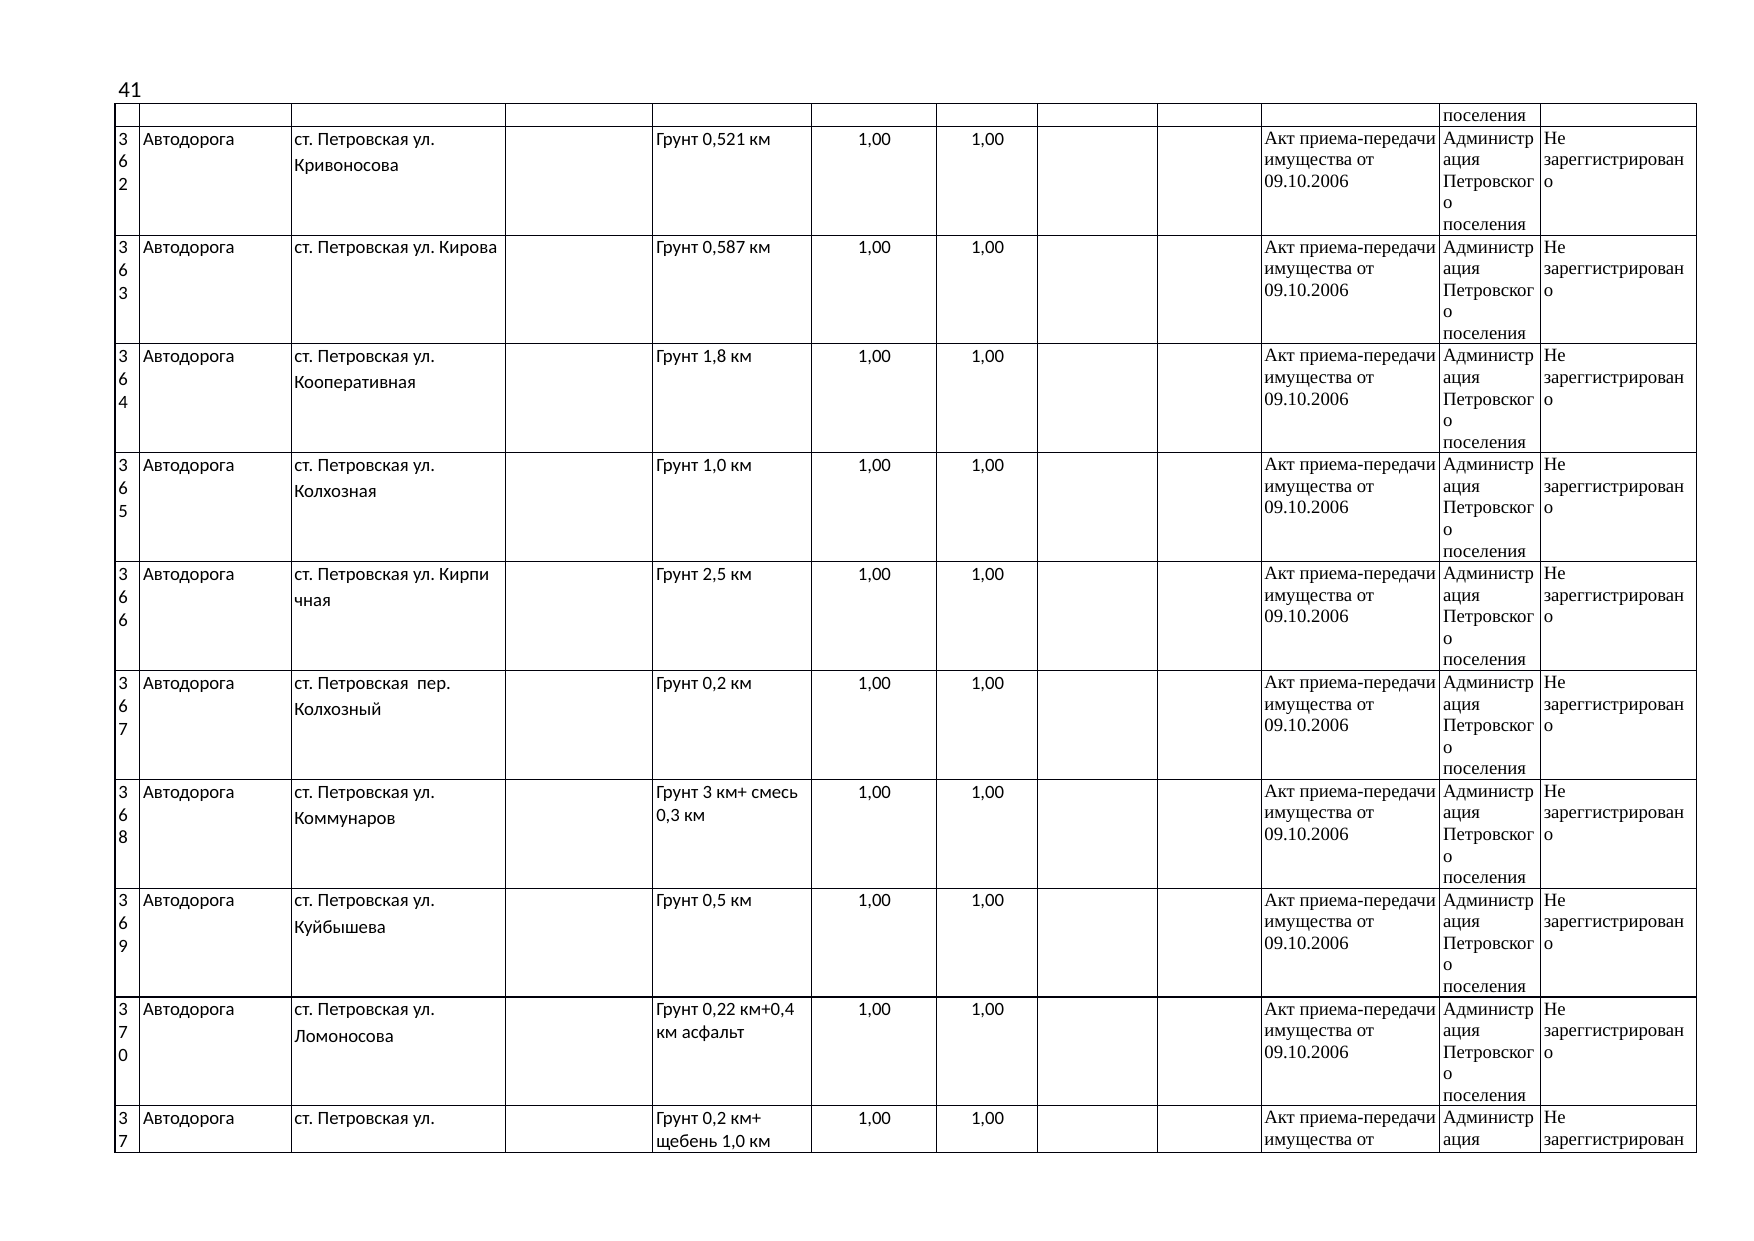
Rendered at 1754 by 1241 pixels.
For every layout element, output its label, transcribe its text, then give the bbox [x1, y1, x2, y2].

table_cell Акт приема-передачи имущества от 09.10.2006 [1262, 344, 1439, 452]
table_cell 364 [116, 344, 139, 452]
table_cell Акт приема-передачи имущества от 09.10.2006 [1262, 998, 1439, 1105]
table_cell [1038, 671, 1157, 779]
table_cell Не зареггистрировано [1541, 453, 1696, 561]
table_cell 1,00 [937, 998, 1037, 1105]
table_cell Акт приема-передачи имущества от 09.10.2006 [1262, 562, 1439, 670]
table_cell [1038, 562, 1157, 670]
table_cell Администрация Петровского поселения [1440, 889, 1540, 996]
table_cell 1,00 [937, 236, 1037, 343]
table_cell 1,00 [812, 127, 936, 234]
table_cell Грунт 1,8 км [653, 344, 811, 452]
table_cell [1158, 1106, 1261, 1152]
table_cell 1,00 [937, 127, 1037, 234]
table_cell Не зареггистрировано [1541, 562, 1696, 670]
table_cell [1158, 671, 1261, 779]
table_cell [116, 104, 139, 126]
table_cell [1541, 104, 1696, 126]
table_cell [1158, 998, 1261, 1105]
table_cell Автодорога [140, 127, 291, 234]
table_cell Грунт 0,2 км [653, 671, 811, 779]
table_cell [1038, 1106, 1157, 1152]
table_cell 1,00 [812, 344, 936, 452]
table_cell Акт приема-передачи имущества от 09.10.2006 [1262, 127, 1439, 234]
table_cell 37 [116, 1106, 139, 1152]
table_cell 1,00 [812, 889, 936, 996]
table_cell 1,00 [937, 780, 1037, 888]
table_cell Грунт 0,587 км [653, 236, 811, 343]
table_cell [292, 104, 505, 126]
table_cell Грунт 0,521 км [653, 127, 811, 234]
table_cell ст. Петровская ул. Кирпи чная [292, 562, 505, 670]
table_cell [1038, 889, 1157, 996]
table_cell [1158, 344, 1261, 452]
table_cell [506, 889, 652, 996]
table_cell [1158, 127, 1261, 234]
table_cell Администрация Петровского поселения [1440, 562, 1540, 670]
table_cell Грунт 0,22 км+0,4 км асфальт [653, 998, 811, 1105]
table_cell [1158, 453, 1261, 561]
table_cell ст. Петровская ул. [292, 1106, 505, 1152]
table_cell 1,00 [812, 562, 936, 670]
table_cell 362 [116, 127, 139, 234]
table_cell ст. Петровская ул. Куйбышева [292, 889, 505, 996]
table_cell 1,00 [937, 1106, 1037, 1152]
table_cell Грунт 3 км+ смесь 0,3 км [653, 780, 811, 888]
table_cell Администрация [1440, 1106, 1540, 1152]
table_cell Автодорога [140, 562, 291, 670]
table_cell Автодорога [140, 889, 291, 996]
table_cell 1,00 [937, 453, 1037, 561]
table_cell Грунт 0,5 км [653, 889, 811, 996]
table_cell Акт приема-передачи имущества от 09.10.2006 [1262, 453, 1439, 561]
table_cell Грунт 0,2 км+ щебень 1,0 км [653, 1106, 811, 1152]
table_cell Не зареггистрировано [1541, 998, 1696, 1105]
table_cell Администрация Петровского поселения [1440, 127, 1540, 234]
table_cell Не зареггистрировано [1541, 236, 1696, 343]
table_cell [1038, 344, 1157, 452]
table_cell Автодорога [140, 236, 291, 343]
table_cell [506, 104, 652, 126]
table_cell Не зареггистрировано [1541, 127, 1696, 234]
table_cell [653, 104, 811, 126]
table_cell Акт приема-передачи имущества от 09.10.2006 [1262, 889, 1439, 996]
table_cell [140, 104, 291, 126]
table_cell Автодорога [140, 1106, 291, 1152]
table_cell ст. Петровская пер. Колхозный [292, 671, 505, 779]
table_cell 1,00 [937, 344, 1037, 452]
table_cell Акт приема-передачи имущества от 09.10.2006 [1262, 236, 1439, 343]
table_cell 368 [116, 780, 139, 888]
table_cell [506, 671, 652, 779]
table_cell поселения [1440, 104, 1540, 126]
table_cell [506, 780, 652, 888]
table_cell ст. Петровская ул. Коммунаров [292, 780, 505, 888]
table_cell Автодорога [140, 453, 291, 561]
table_cell ст. Петровская ул. Кирова [292, 236, 505, 343]
table_cell [812, 104, 936, 126]
table_cell [506, 562, 652, 670]
table_cell 363 [116, 236, 139, 343]
table_cell [506, 998, 652, 1105]
table_cell ст. Петровская ул. Ломоносова [292, 998, 505, 1105]
table_cell 1,00 [812, 236, 936, 343]
table_cell Не зареггистрирован [1541, 1106, 1696, 1152]
table_cell Автодорога [140, 780, 291, 888]
table_cell ст. Петровская ул. Кооперативная [292, 344, 505, 452]
table_cell [1038, 453, 1157, 561]
table_cell [506, 1106, 652, 1152]
table_cell Акт приема-передачи имущества от [1262, 1106, 1439, 1152]
table_cell Не зареггистрировано [1541, 889, 1696, 996]
table_cell 1,00 [812, 1106, 936, 1152]
table_cell Грунт 1,0 км [653, 453, 811, 561]
table_cell 1,00 [812, 998, 936, 1105]
table_cell [1038, 236, 1157, 343]
table_cell Акт приема-передачи имущества от 09.10.2006 [1262, 671, 1439, 779]
table_cell Автодорога [140, 671, 291, 779]
table_cell 1,00 [812, 453, 936, 561]
table_cell [1038, 127, 1157, 234]
table_cell [506, 127, 652, 234]
table_cell Администрация Петровского поселения [1440, 453, 1540, 561]
table_cell 365 [116, 453, 139, 561]
table_cell [1158, 780, 1261, 888]
table_cell Администрация Петровского поселения [1440, 236, 1540, 343]
table_cell [1158, 104, 1261, 126]
table_cell Администрация Петровского поселения [1440, 998, 1540, 1105]
table_cell Не зареггистрировано [1541, 344, 1696, 452]
table_cell [1038, 780, 1157, 888]
table_cell 370 [116, 998, 139, 1105]
table_cell [506, 453, 652, 561]
table_cell [506, 236, 652, 343]
table_cell 367 [116, 671, 139, 779]
table_cell Не зареггистрировано [1541, 671, 1696, 779]
table_cell Администрация Петровского поселения [1440, 344, 1540, 452]
table_cell [1038, 104, 1157, 126]
table_cell ст. Петровская ул. Кривоносова [292, 127, 505, 234]
table_cell [937, 104, 1037, 126]
table_cell 369 [116, 889, 139, 996]
table_cell [1158, 889, 1261, 996]
table_cell 1,00 [812, 671, 936, 779]
table_cell 1,00 [937, 889, 1037, 996]
table_cell Грунт 2,5 км [653, 562, 811, 670]
table_cell [1262, 104, 1439, 126]
table_cell 1,00 [812, 780, 936, 888]
table_cell 1,00 [937, 562, 1037, 670]
table_cell Автодорога [140, 344, 291, 452]
table_cell Не зареггистрировано [1541, 780, 1696, 888]
table_cell [1038, 998, 1157, 1105]
table_cell [506, 344, 652, 452]
table_cell Администрация Петровского поселения [1440, 780, 1540, 888]
table_cell Администрация Петровского поселения [1440, 671, 1540, 779]
table_cell Акт приема-передачи имущества от 09.10.2006 [1262, 780, 1439, 888]
table_cell 1,00 [937, 671, 1037, 779]
table_cell Автодорога [140, 998, 291, 1105]
table_cell [1158, 562, 1261, 670]
table_cell [1158, 236, 1261, 343]
table_cell 366 [116, 562, 139, 670]
table_cell ст. Петровская ул. Колхозная [292, 453, 505, 561]
